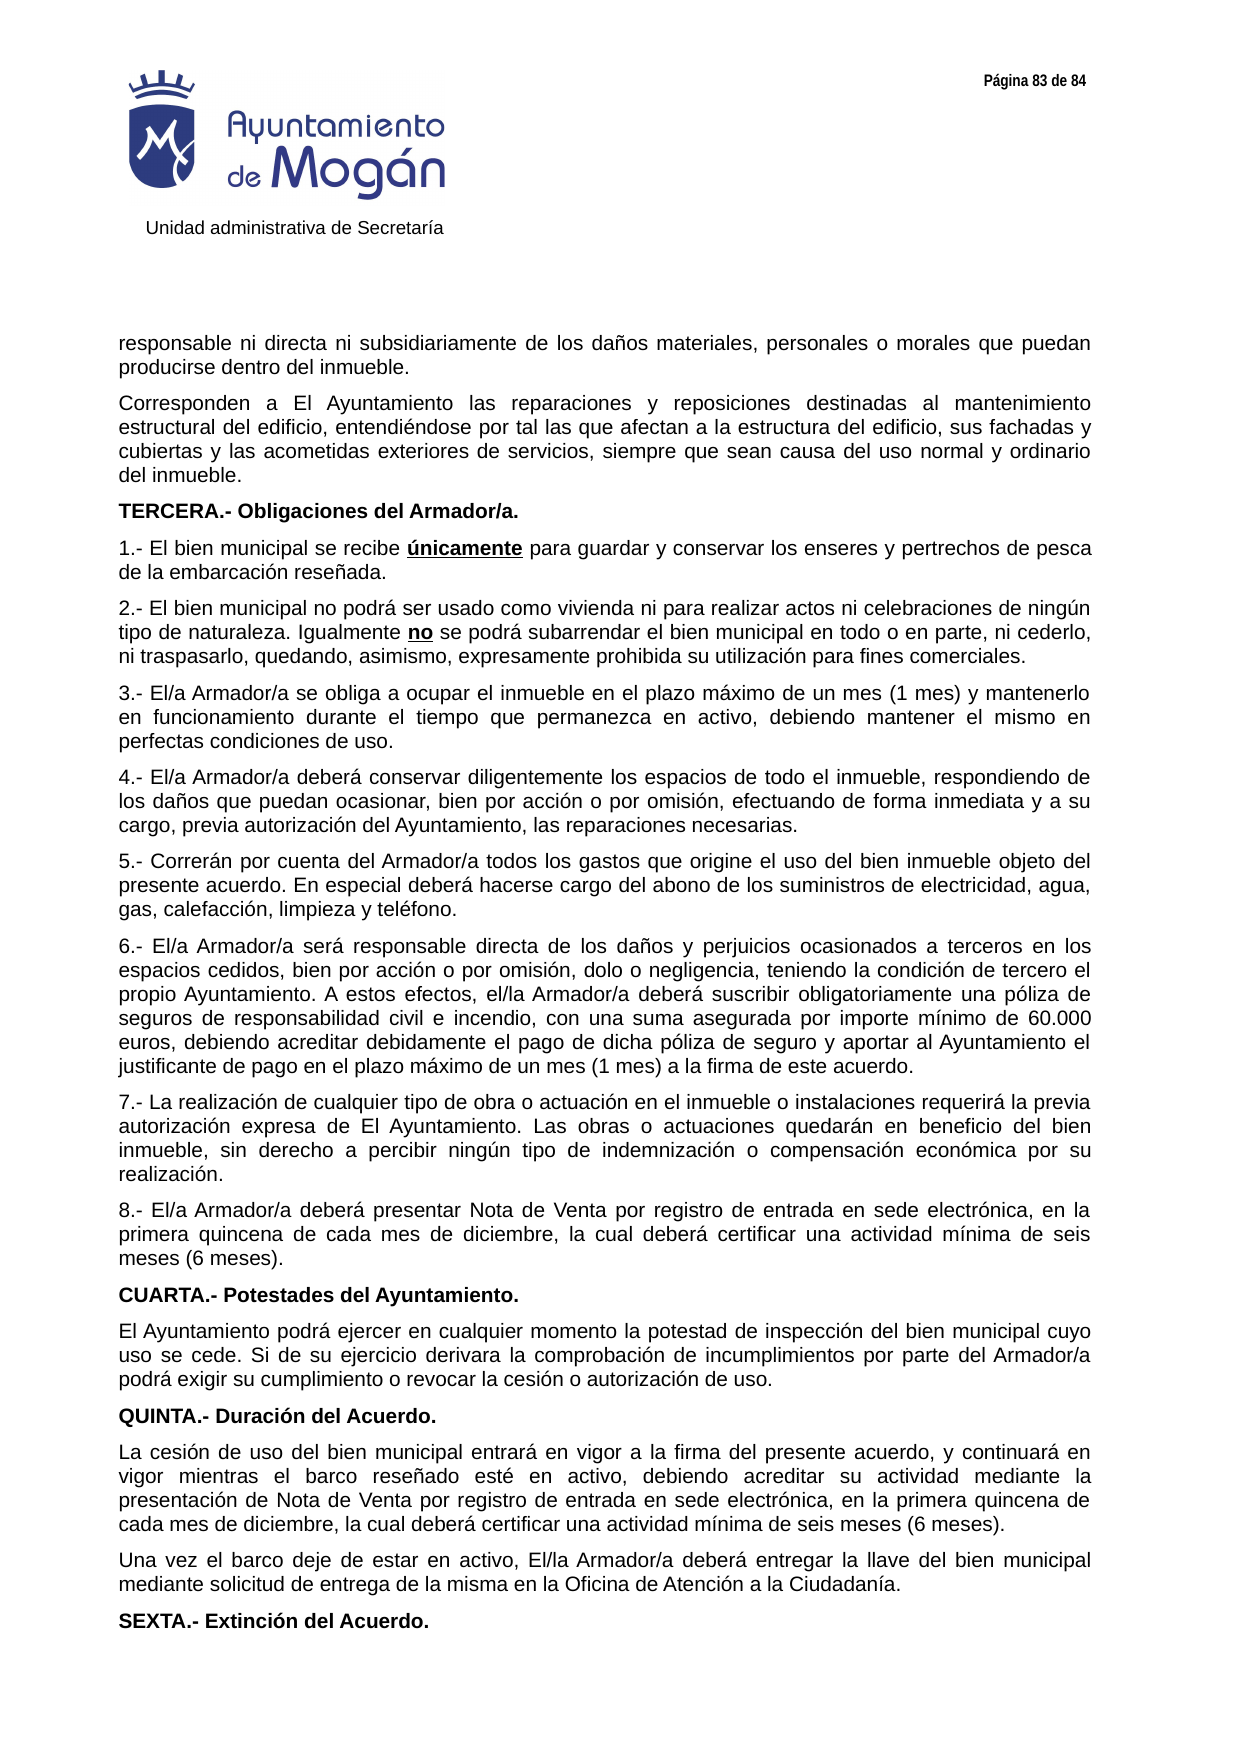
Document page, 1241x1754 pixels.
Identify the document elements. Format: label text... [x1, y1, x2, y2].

text Corresponden a El Ayuntamiento las reparaciones y reposiciones destinadas al mantenimiento estructural del edificio, entendiéndose por tal las que afectan a la estructura del edificio, sus fachadas y cubiertas y las acometidas exteriores de servicios, siempre que sean causa del uso normal y ordinario del inmueble. [118, 391, 1092, 487]
text 2.- El bien municipal no podrá ser usado como vivienda ni para realizar actos ni celebraciones de ningún tipo de naturaleza. Igualmente no se podrá subarrendar el bien municipal en todo o en parte, ni cederlo, ni traspasarlo, quedando, asimismo, expresamente prohibida su utilización para fines comerciales. [118, 596, 1092, 668]
text 6.- El/a Armador/a será responsable directa de los daños y perjuicios ocasionados a terceros en los espacios cedidos, bien por acción o por omisión, dolo o negligencia, teniendo la condición de tercero el propio Ayuntamiento. A estos efectos, el/la Armador/a deberá suscribir obligatoriamente una póliza de seguros de responsabilidad civil e incendio, con una suma asegurada por importe mínimo de 60.000 euros, debiendo acreditar debidamente el pago de dicha póliza de seguro y aportar al Ayuntamiento el justificante de pago en el plazo máximo de un mes (1 mes) a la firma de este acuerdo. [118, 934, 1092, 1077]
text 5.- Correrán por cuenta del Armador/a todos los gastos que origine el uso del bien inmueble objeto del presente acuerdo. En especial deberá hacerse cargo del abono de los suministros de electricidad, agua, gas, calefacción, limpieza y teléfono. [118, 849, 1092, 921]
text SEXTA.- Extinción del Acuerdo. [118, 1609, 1092, 1633]
text 8.- El/a Armador/a deberá presentar Nota de Venta por registro de entrada en sede electrónica, en la primera quincena de cada mes de diciembre, la cual deberá certificar una actividad mínima de seis meses (6 meses). [118, 1198, 1092, 1270]
text Una vez el barco deje de estar en activo, El/la Armador/a deberá entregar la llave del bien municipal mediante solicitud de entrega de la misma en la Oficina de Atención a la Ciudadanía. [118, 1548, 1092, 1596]
text TERCERA.- Obligaciones del Armador/a. [118, 499, 1092, 523]
text 3.- El/a Armador/a se obliga a ocupar el inmueble en el plazo máximo de un mes (1 mes) y mantenerlo en funcionamiento durante el tiempo que permanezca en activo, debiendo mantener el mismo en perfectas condiciones de uso. [118, 681, 1092, 752]
text 4.- El/a Armador/a deberá conservar diligentemente los espacios de todo el inmueble, respondiendo de los daños que puedan ocasionar, bien por acción o por omisión, efectuando de forma inmediata y a su cargo, previa autorización del Ayuntamiento, las reparaciones necesarias. [118, 765, 1092, 837]
text responsable ni directa ni subsidiariamente de los daños materiales, personales o morales que puedan producirse dentro del inmueble. [118, 331, 1092, 378]
text 1.- El bien municipal se recibe únicamente para guardar y conservar los enseres y pertrechos de pesca de la embarcación reseñada. [118, 536, 1092, 584]
text El Ayuntamiento podrá ejercer en cualquier momento la potestad de inspección del bien municipal cuyo uso se cede. Si de su ejercicio derivara la comprobación de incumplimientos por parte del Armador/a podrá exigir su cumplimiento o revocar la cesión o autorización de uso. [118, 1319, 1092, 1391]
text CUARTA.- Potestades del Ayuntamiento. [118, 1283, 1092, 1307]
picture [128, 70, 445, 206]
text La cesión de uso del bien municipal entrará en vigor a la firma del presente acuerdo, y continuará en vigor mientras el barco reseñado esté en activo, debiendo acreditar su actividad mediante la presentación de Nota de Venta por registro de entrada en sede electrónica, en la primera quincena de cada mes de diciembre, la cual deberá certificar una actividad mínima de seis meses (6 meses). [118, 1440, 1092, 1536]
text QUINTA.- Duración del Acuerdo. [118, 1403, 1092, 1427]
text 7.- La realización de cualquier tipo de obra o actuación en el inmueble o instalaciones requerirá la previa autorización expresa de El Ayuntamiento. Las obras o actuaciones quedarán en beneficio del bien inmueble, sin derecho a percibir ningún tipo de indemnización o compensación económica por su realización. [118, 1090, 1092, 1186]
